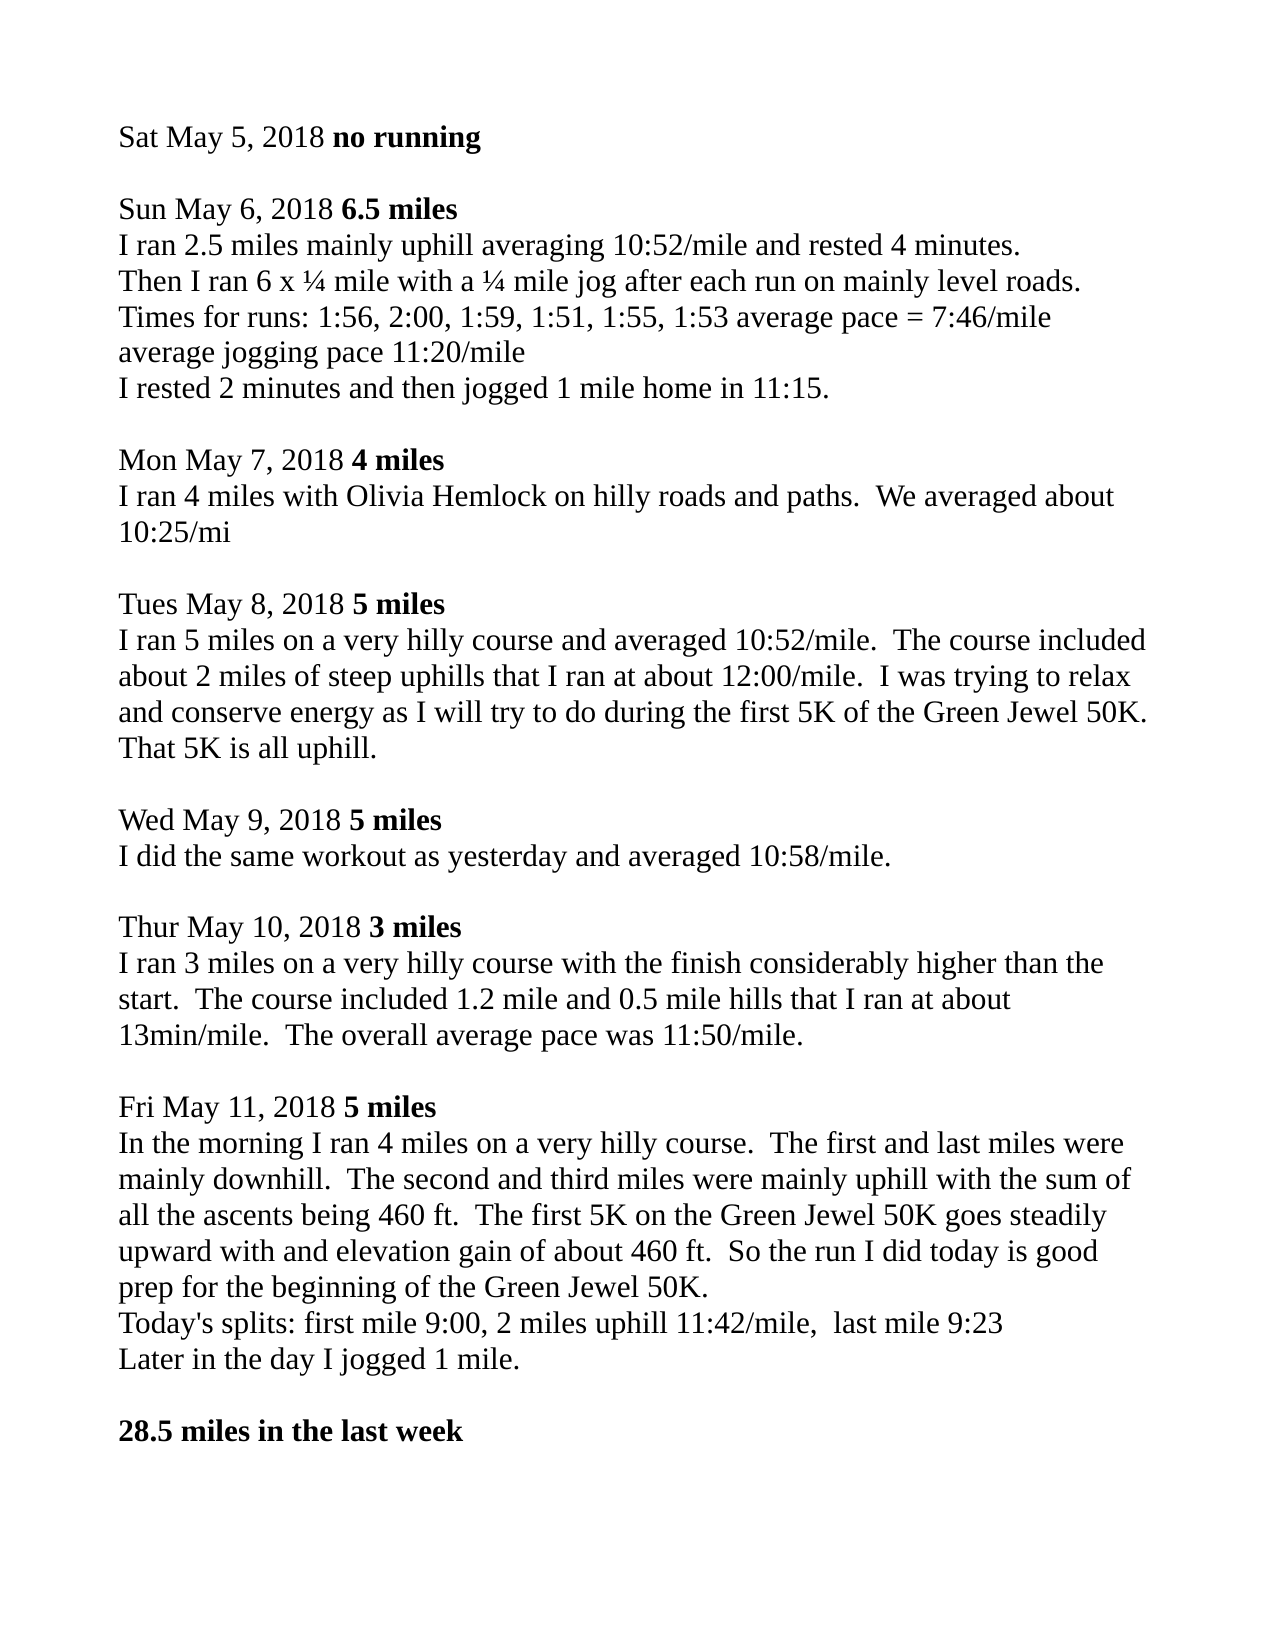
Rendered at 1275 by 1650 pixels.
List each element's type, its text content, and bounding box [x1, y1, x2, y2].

text Later in the day I jogged 1 mile. [118, 1340, 1161, 1376]
text I ran 4 miles with Olivia Hemlock on hilly roads and paths. We averaged about 10:25/mi [118, 477, 1161, 549]
text I ran 3 miles on a very hilly course with the finish considerably higher than the start. The course included 1.2 mile and 0.5 mile hills that I ran at about 13min/mile. The overall average pace was 11:50/mile. [118, 945, 1161, 1052]
text Tues May 8, 2018 5 miles [118, 585, 1161, 621]
text Sat May 5, 2018 no running [118, 118, 1161, 154]
text I ran 2.5 miles mainly uphill averaging 10:52/mile and rested 4 minutes. [118, 226, 1161, 262]
text I did the same workout as yesterday and averaged 10:58/mile. [118, 837, 1161, 873]
text Wed May 9, 2018 5 miles [118, 801, 1161, 837]
text 28.5 miles in the last week [118, 1412, 1161, 1448]
text Sun May 6, 2018 6.5 miles [118, 190, 1161, 226]
text Then I ran 6 x ¼ mile with a ¼ mile jog after each run on mainly level roads. [118, 262, 1161, 298]
text I ran 5 miles on a very hilly course and averaged 10:52/mile. The course included about 2 miles of steep uphills that I ran at about 12:00/mile. I was trying to relax and conserve energy as I will try to do during the first 5K of the Green Jewel 50K. That 5K is all uphill. [118, 621, 1161, 765]
text Thur May 10, 2018 3 miles [118, 909, 1161, 945]
text In the morning I ran 4 miles on a very hilly course. The first and last miles were mainly downhill. The second and third miles were mainly uphill with the sum of all the ascents being 460 ft. The first 5K on the Green Jewel 50K goes steadily upward with and elevation gain of about 460 ft. So the run I did today is good prep for the beginning of the Green Jewel 50K. [118, 1124, 1161, 1304]
text Times for runs: 1:56, 2:00, 1:59, 1:51, 1:55, 1:53 average pace = 7:46/mile [118, 298, 1161, 334]
text Mon May 7, 2018 4 miles [118, 442, 1161, 477]
text Today's splits: first mile 9:00, 2 miles uphill 11:42/mile, last mile 9:23 [118, 1304, 1161, 1340]
text Fri May 11, 2018 5 miles [118, 1088, 1161, 1124]
text average jogging pace 11:20/mile [118, 334, 1161, 370]
text I rested 2 minutes and then jogged 1 mile home in 11:15. [118, 370, 1161, 406]
